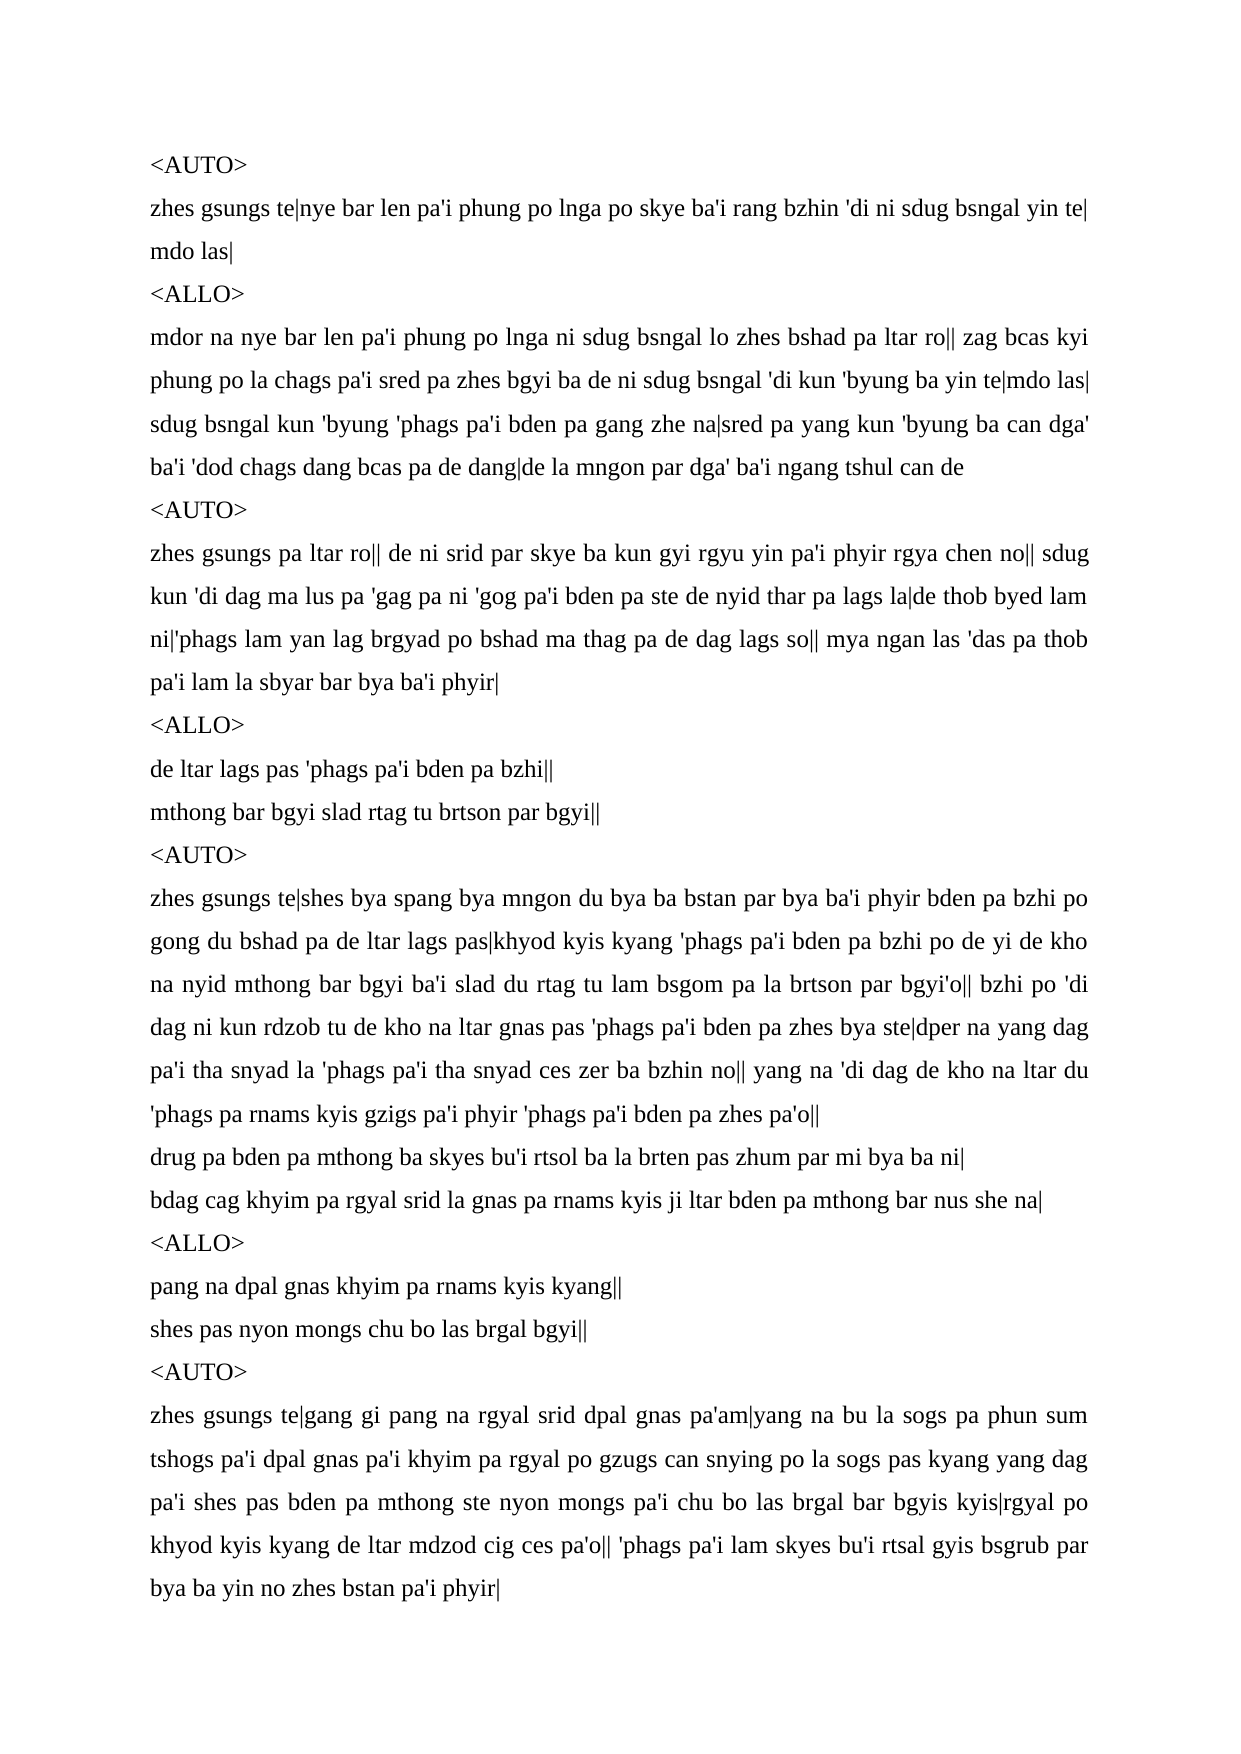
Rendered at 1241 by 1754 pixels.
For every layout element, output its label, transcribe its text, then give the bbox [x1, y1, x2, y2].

text <ALLO> [150, 279, 1090, 308]
text mdor na nye bar len pa'i phung po lnga ni sdug bsngal lo zhes bshad pa ltar ro|| zag bcas kyi phung po la chags pa'i sred pa zhes bgyi ba de ni sdug bsngal 'di kun 'byung ba yin te|mdo las|sdug bsngal kun 'byung 'phags pa'i bden pa gang zhe na|sred pa yang kun 'byung ba can dga' ba'i 'dod chags dang bcas pa de dang|de la mngon par dga' ba'i ngang tshul can de [150, 322, 1090, 481]
text bdag cag khyim pa rgyal srid la gnas pa rnams kyis ji ltar bden pa mthong bar nus she na| [150, 1185, 1090, 1214]
text pang na dpal gnas khyim pa rnams kyis kyang|| [150, 1271, 1090, 1300]
text zhes gsungs te|nye bar len pa'i phung po lnga po skye ba'i rang bzhin 'di ni sdug bsngal yin te|mdo las| [150, 193, 1090, 265]
text de ltar lags pas 'phags pa'i bden pa bzhi|| [150, 754, 1090, 782]
text zhes gsungs pa ltar ro|| de ni srid par skye ba kun gyi rgyu yin pa'i phyir rgya chen no|| sdug kun 'di dag ma lus pa 'gag pa ni 'gog pa'i bden pa ste de nyid thar pa lags la|de thob byed lam ni|'phags lam yan lag brgyad po bshad ma thag pa de dag lags so|| mya ngan las 'das pa thob pa'i lam la sbyar bar bya ba'i phyir| [150, 538, 1090, 696]
text <AUTO> [150, 150, 1090, 179]
text <AUTO> [150, 1357, 1090, 1386]
text zhes gsungs te|shes bya spang bya mngon du bya ba bstan par bya ba'i phyir bden pa bzhi po gong du bshad pa de ltar lags pas|khyod kyis kyang 'phags pa'i bden pa bzhi po de yi de kho na nyid mthong bar bgyi ba'i slad du rtag tu lam bsgom pa la brtson par bgyi'o|| bzhi po 'di dag ni kun rdzob tu de kho na ltar gnas pas 'phags pa'i bden pa zhes bya ste|dper na yang dag pa'i tha snyad la 'phags pa'i tha snyad ces zer ba bzhin no|| yang na 'di dag de kho na ltar du 'phags pa rnams kyis gzigs pa'i phyir 'phags pa'i bden pa zhes pa'o|| [150, 883, 1090, 1127]
text zhes gsungs te|gang gi pang na rgyal srid dpal gnas pa'am|yang na bu la sogs pa phun sum tshogs pa'i dpal gnas pa'i khyim pa rgyal po gzugs can snying po la sogs pas kyang yang dag pa'i shes pas bden pa mthong ste nyon mongs pa'i chu bo las brgal bar bgyis kyis|rgyal po khyod kyis kyang de ltar mdzod cig ces pa'o|| 'phags pa'i lam skyes bu'i rtsal gyis bsgrub par bya ba yin no zhes bstan pa'i phyir| [150, 1401, 1090, 1602]
text mthong bar bgyi slad rtag tu brtson par bgyi|| [150, 797, 1090, 826]
text <AUTO> [150, 840, 1090, 869]
text drug pa bden pa mthong ba skyes bu'i rtsol ba la brten pas zhum par mi bya ba ni| [150, 1142, 1090, 1171]
text <ALLO> [150, 711, 1090, 739]
text <AUTO> [150, 495, 1090, 524]
text shes pas nyon mongs chu bo las brgal bgyi|| [150, 1314, 1090, 1343]
text <ALLO> [150, 1228, 1090, 1257]
